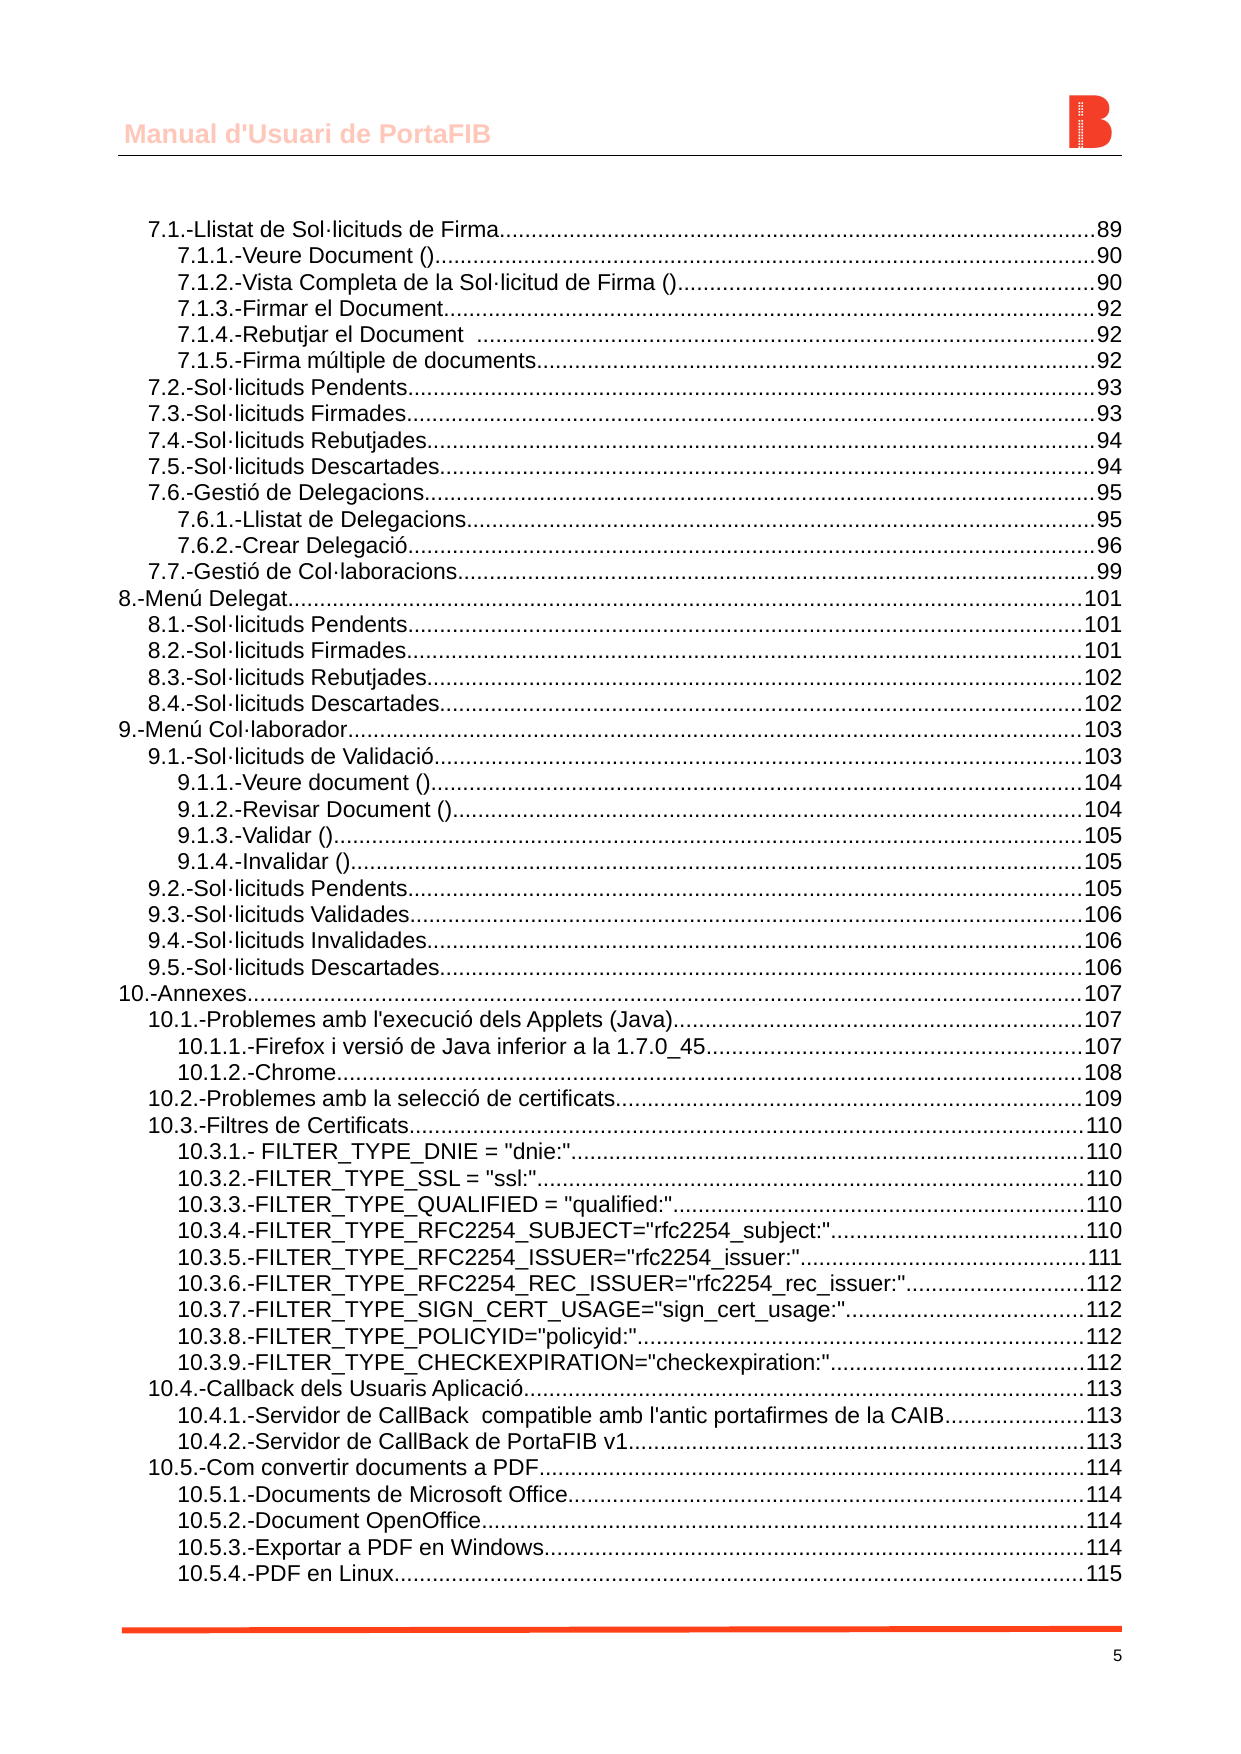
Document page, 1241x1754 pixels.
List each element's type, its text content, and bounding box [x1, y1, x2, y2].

text 7.1.3.-Firmar el Document 92 [177, 295, 1122, 321]
text 10.2.-Problemes amb la selecció de certificats 109 [148, 1085, 1122, 1112]
text 10.1.2.-Chrome 108 [177, 1059, 1122, 1085]
text 9.1.2.-Revisar Document () 104 [177, 796, 1122, 822]
text 10.5.4.-PDF en Linux 115 [177, 1560, 1122, 1586]
text 10.3.-Filtres de Certificats 110 [148, 1112, 1122, 1138]
text 7.5.-Sol·licituds Descartades 94 [148, 453, 1122, 479]
text 10.3.2.-FILTER_TYPE_SSL = "ssl:" 110 [177, 1164, 1122, 1191]
text 9.5.-Sol·licituds Descartades 106 [148, 954, 1122, 980]
text 10.5.-Com convertir documents a PDF 114 [148, 1454, 1122, 1481]
text 7.1.5.-Firma múltiple de documents 92 [177, 347, 1122, 374]
text 10.5.2.-Document OpenOffice 114 [177, 1507, 1122, 1533]
text 9.1.-Sol·licituds de Validació 103 [148, 743, 1122, 769]
text 10.5.3.-Exportar a PDF en Windows 114 [177, 1533, 1122, 1560]
text 10.4.1.-Servidor de CallBack compatible amb l'antic portafirmes de la CAIB 113 [177, 1402, 1122, 1428]
text 10.3.7.-FILTER_TYPE_SIGN_CERT_USAGE="sign_cert_usage:" 112 [177, 1296, 1122, 1323]
text 9.1.4.-Invalidar () 105 [177, 848, 1122, 874]
text 9.4.-Sol·licituds Invalidades 106 [148, 927, 1122, 954]
text 10.3.6.-FILTER_TYPE_RFC2254_REC_ISSUER="rfc2254_rec_issuer:" 112 [177, 1270, 1122, 1296]
text 9.1.1.-Veure document () 104 [177, 769, 1122, 796]
text 10.1.1.-Firefox i versió de Java inferior a la 1.7.0_45 107 [177, 1033, 1122, 1059]
text 10.3.5.-FILTER_TYPE_RFC2254_ISSUER="rfc2254_issuer:" 111 [177, 1243, 1122, 1270]
text 10.4.-Callback dels Usuaris Aplicació 113 [148, 1375, 1122, 1402]
text 10.5.1.-Documents de Microsoft Office 114 [177, 1481, 1122, 1507]
text 7.1.1.-Veure Document () 90 [177, 242, 1122, 268]
text 7.1.4.-Rebutjar el Document 92 [177, 321, 1122, 347]
text 10.3.3.-FILTER_TYPE_QUALIFIED = "qualified:" 110 [177, 1191, 1122, 1217]
text 9.1.3.-Validar () 105 [177, 822, 1122, 848]
text 10.3.1.- FILTER_TYPE_DNIE = "dnie:" 110 [177, 1138, 1122, 1164]
text 7.6.2.-Crear Delegació 96 [177, 532, 1122, 558]
text 8.3.-Sol·licituds Rebutjades 102 [148, 664, 1122, 690]
text 7.2.-Sol·licituds Pendents 93 [148, 374, 1122, 400]
text 7.4.-Sol·licituds Rebutjades 94 [148, 427, 1122, 453]
text 7.3.-Sol·licituds Firmades 93 [148, 400, 1122, 427]
picture [1063, 94, 1117, 150]
text 9.-Menú Col·laborador 103 [118, 716, 1122, 743]
text 7.1.2.-Vista Completa de la Sol·licitud de Firma () 90 [177, 268, 1122, 295]
text 7.7.-Gestió de Col·laboracions 99 [148, 558, 1122, 585]
text 7.6.1.-Llistat de Delegacions 95 [177, 506, 1122, 532]
text 10.3.4.-FILTER_TYPE_RFC2254_SUBJECT="rfc2254_subject:" 110 [177, 1217, 1122, 1243]
text 8.2.-Sol·licituds Firmades 101 [148, 637, 1122, 664]
text 9.3.-Sol·licituds Validades 106 [148, 901, 1122, 927]
text 8.1.-Sol·licituds Pendents 101 [148, 611, 1122, 637]
text 7.6.-Gestió de Delegacions 95 [148, 479, 1122, 506]
text 10.3.8.-FILTER_TYPE_POLICYID="policyid:" 112 [177, 1323, 1122, 1349]
text 9.2.-Sol·licituds Pendents 105 [148, 874, 1122, 901]
text 7.1.-Llistat de Sol·licituds de Firma 89 [148, 216, 1122, 242]
text 10.3.9.-FILTER_TYPE_CHECKEXPIRATION="checkexpiration:" 112 [177, 1349, 1122, 1375]
text 10.1.-Problemes amb l'execució dels Applets (Java) 107 [148, 1006, 1122, 1033]
text 8.-Menú Delegat 101 [118, 585, 1122, 611]
text 8.4.-Sol·licituds Descartades 102 [148, 690, 1122, 716]
text 10.4.2.-Servidor de CallBack de PortaFIB v1 113 [177, 1428, 1122, 1454]
text 10.-Annexes 107 [118, 980, 1122, 1006]
